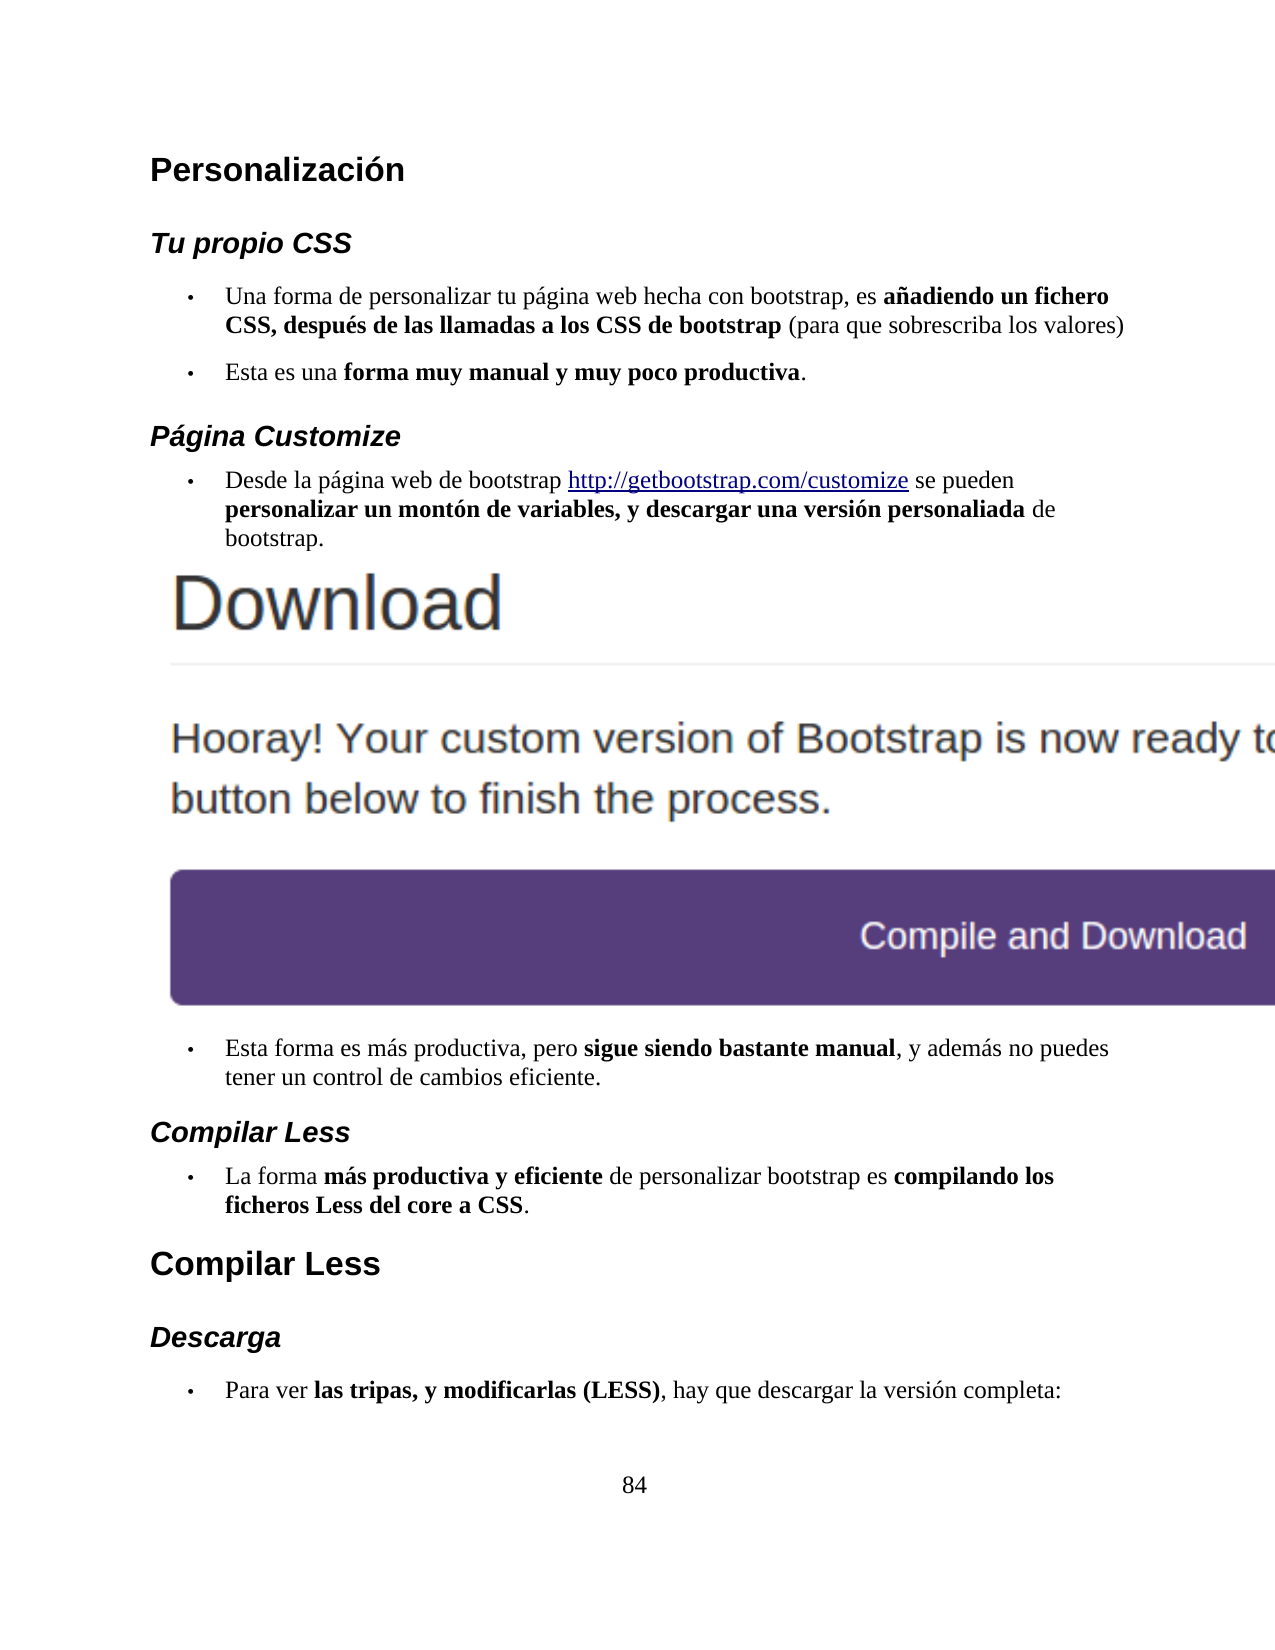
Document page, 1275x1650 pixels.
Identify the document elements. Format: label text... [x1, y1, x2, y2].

subtitle Descarga [150, 1320, 1125, 1353]
list Una forma de personalizar tu página web hecha con bootstrap, es añadiendo un fichero CSS, después de las llamadas a los CSS de bootstrap (para que sobrescriba los valores) [187, 281, 1125, 339]
picture [150, 551, 1275, 1033]
list Esta forma es más productiva, pero sigue siendo bastante manual, y además no puedes tener un control de cambios eficiente. [187, 1033, 1125, 1090]
subtitle Tu propio CSS [150, 226, 1125, 260]
subtitle Página Customize [150, 419, 1125, 453]
subtitle Compilar Less [150, 1115, 1125, 1149]
list La forma más productiva y eficiente de personalizar bootstrap es compilando los ficheros Less del core a CSS. [187, 1161, 1125, 1219]
list Esta es una forma muy manual y muy poco productiva. [187, 357, 1125, 385]
subtitle Compilar Less [150, 1244, 1125, 1282]
subtitle Personalización [150, 150, 1125, 189]
list Desde la página web de bootstrap http://getbootstrap.com/customize se pueden personalizar un montón de variables, y descargar una versión personaliada de bootstrap. [187, 465, 1125, 551]
list Para ver las tripas, y modificarlas (LESS), hay que descargar la versión completa: [187, 1375, 1125, 1404]
